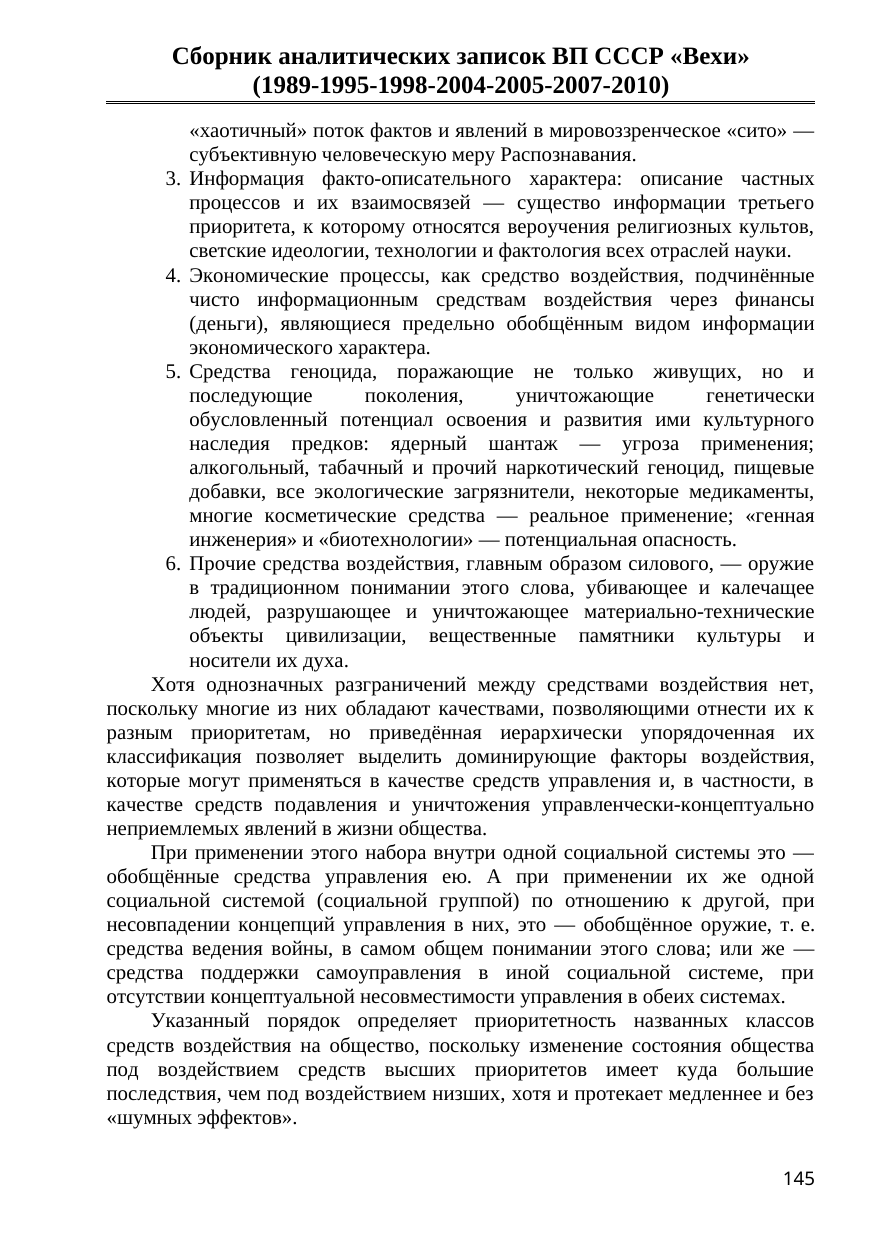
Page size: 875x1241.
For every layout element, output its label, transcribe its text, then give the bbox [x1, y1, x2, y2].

text При применении этого набора внутри одной социальной системы это — обобщённые средства управления ею. А при применении их же одной социальной системой (социальной группой) по отношению к другой, при несовпадении концепций управления в них, это — обобщённое оружие, т. е. средства ведения войны, в самом общем понимании этого слова; или же — средства поддержки самоуправления в иной социальной системе, при отсутствии концептуальной несовместимости управления в обеих системах. [106, 840, 815, 1008]
list Информация факто-описательного характера: описание частных процессов и их взаимосвязей — существо информации третьего приоритета, к которому относятся вероучения религиозных культов, светские идеологии, технологии и фактология всех отраслей науки. [165, 166, 815, 262]
text Хотя однозначных разграничений между средствами воздействия нет, поскольку многие из них обладают качествами, позволяющими отнести их к разным приоритетам, но приведённая иерархически упорядоченная их классификация позволяет выделить доминирующие факторы воздействия, которые могут применяться в качестве средств управления и, в частности, в качестве средств подавления и уничтожения управленчески-концептуально неприемлемых явлений в жизни общества. [106, 672, 815, 840]
text Указанный порядок определяет приоритетность названных классов средств воздействия на общество, поскольку изменение состояния общества под воздействием средств высших приоритетов имеет куда большие последствия, чем под воздействием низших, хотя и протекает медленнее и без «шумных эффектов». [106, 1008, 815, 1129]
list Средства геноцида, поражающие не только живущих, но и последующие поколения, уничтожающие генетически обусловленный потенциал освоения и развития ими культурного наследия предков: ядерный шантаж — угроза применения; алкогольный, табачный и прочий наркотический геноцид, пищевые добавки, все экологические загрязнители, некоторые медикаменты, многие косметические средства — реальное применение; «генная инженерия» и «биотехнологии» — потенциальная опасность. [165, 359, 815, 551]
list Экономические процессы, как средство воздействия, подчинённые чисто информационным средствам воздействия через финансы (деньги), являющиеся предельно обобщённым видом информации экономического характера. [165, 262, 815, 359]
list «хаотичный» поток фактов и явлений в мировоззренческое «сито» — субъективную человеческую меру Распознавания. [165, 118, 815, 166]
list Прочие средства воздействия, главным образом силового, — оружие в традиционном понимании этого слова, убивающее и калечащее людей, разрушающее и уничтожающее материально-технические объекты цивилизации, вещественные памятники культуры и носители их духа. [165, 551, 815, 672]
